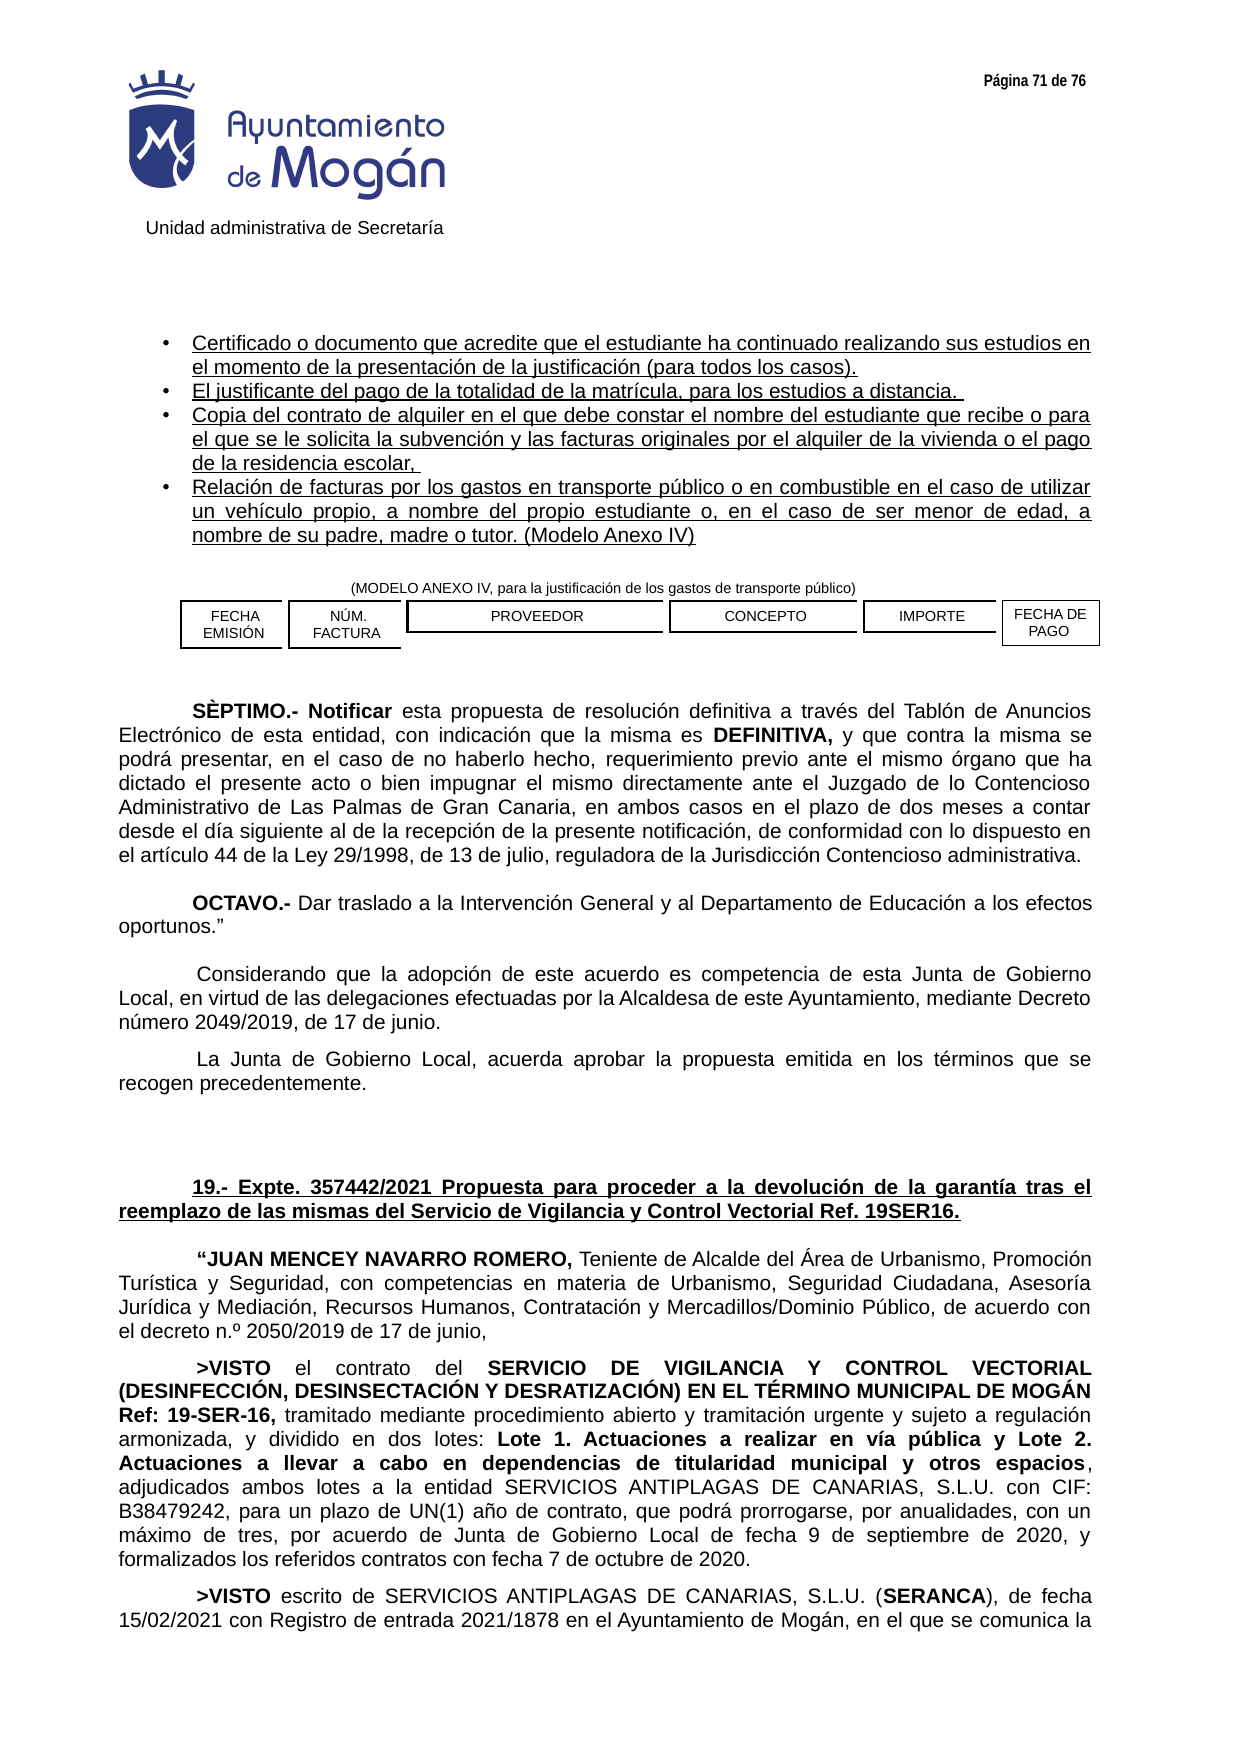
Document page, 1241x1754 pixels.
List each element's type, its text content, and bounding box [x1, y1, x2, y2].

list El justificante del pago de la totalidad de la matrícula, para los estudios a distancia. [162, 378, 1092, 403]
table_header FECHA EMISIÓN [177, 597, 285, 682]
table_header IMPORTE [860, 597, 999, 682]
text “JUAN MENCEY NAVARRO ROMERO, Teniente de Alcalde del Área de Urbanismo, Promoción Turística y Seguridad, con competencias en materia de Urbanismo, Seguridad Ciudadana, Asesoría Jurídica y Mediación, Recursos Humanos, Contratación y Mercadillos/Dominio Público, de acuerdo con el decreto n.º 2050/2019 de 17 de junio, [118, 1247, 1092, 1343]
text >VISTO escrito de SERVICIOS ANTIPLAGAS DE CANARIAS, S.L.U. (SERANCA), de fecha 15/02/2021 con Registro de entrada 2021/1878 en el Ayuntamiento de Mogán, en el que se comunica la [118, 1583, 1092, 1631]
text OCTAVO.- Dar traslado a la Intervención General y al Departamento de Educación a los efectos oportunos.” [118, 890, 1092, 938]
text 19.- Expte. 357442/2021 Propuesta para proceder a la devolución de la garantía tras el reemplazo de las mismas del Servicio de Vigilancia y Control Vectorial Ref. 19SER16. [118, 1175, 1092, 1223]
table_header CONCEPTO [666, 597, 860, 682]
text La Junta de Gobierno Local, acuerda aprobar la propuesta emitida en los términos que se recogen precedentemente. [118, 1047, 1092, 1094]
table_header NÚM. FACTURA [285, 597, 403, 682]
table_header PROVEEDOR [404, 597, 666, 682]
text (MODELO ANEXO IV, para la justificación de los gastos de transporte público) [118, 580, 1092, 597]
text SÈPTIMO.- Notificar esta propuesta de resolución definitiva a través del Tablón de Anuncios Electrónico de esta entidad, con indicación que la misma es DEFINITIVA, y que contra la misma se podrá presentar, en el caso de no haberlo hecho, requerimiento previo ante el mismo órgano que ha dictado el presente acto o bien impugnar el mismo directamente ante el Juzgado de lo Contencioso Administrativo de Las Palmas de Gran Canaria, en ambos casos en el plazo de dos meses a contar desde el día siguiente al de la recepción de la presente notificación, de conformidad con lo dispuesto en el artículo 44 de la Ley 29/1998, de 13 de julio, reguladora de la Jurisdicción Contencioso administrativa. [118, 699, 1092, 866]
table_header FECHA DE PAGO [999, 597, 1102, 682]
list Copia del contrato de alquiler en el que debe constar el nombre del estudiante que recibe o para el que se le solicita la subvención y las facturas originales por el alquiler de la vivienda o el pago de la residencia escolar, [162, 403, 1092, 474]
picture [128, 70, 445, 206]
list Certificado o documento que acredite que el estudiante ha continuado realizando sus estudios en el momento de la presentación de la justificación (para todos los casos). [162, 331, 1092, 378]
list Relación de facturas por los gastos en transporte público o en combustible en el caso de utilizar un vehículo propio, a nombre del propio estudiante o, en el caso de ser menor de edad, a nombre de su padre, madre o tutor. (Modelo Anexo IV) [162, 474, 1092, 547]
text >VISTO el contrato del SERVICIO DE VIGILANCIA Y CONTROL VECTORIAL (DESINFECCIÓN, DESINSECTACIÓN Y DESRATIZACIÓN) EN EL TÉRMINO MUNICIPAL DE MOGÁN Ref: 19-SER-16, tramitado mediante procedimiento abierto y tramitación urgente y sujeto a regulación armonizada, y dividido en dos lotes: Lote 1. Actuaciones a realizar en vía pública y Lote 2. Actuaciones a llevar a cabo en dependencias de titularidad municipal y otros espacios, adjudicados ambos lotes a la entidad SERVICIOS ANTIPLAGAS DE CANARIAS, S.L.U. con CIF: B38479242, para un plazo de UN(1) año de contrato, que podrá prorrogarse, por anualidades, con un máximo de tres, por acuerdo de Junta de Gobierno Local de fecha 9 de septiembre de 2020, y formalizados los referidos contratos con fecha 7 de octubre de 2020. [118, 1355, 1092, 1571]
text Considerando que la adopción de este acuerdo es competencia de esta Junta de Gobierno Local, en virtud de las delegaciones efectuadas por la Alcaldesa de este Ayuntamiento, mediante Decreto número 2049/2019, de 17 de junio. [118, 962, 1092, 1034]
